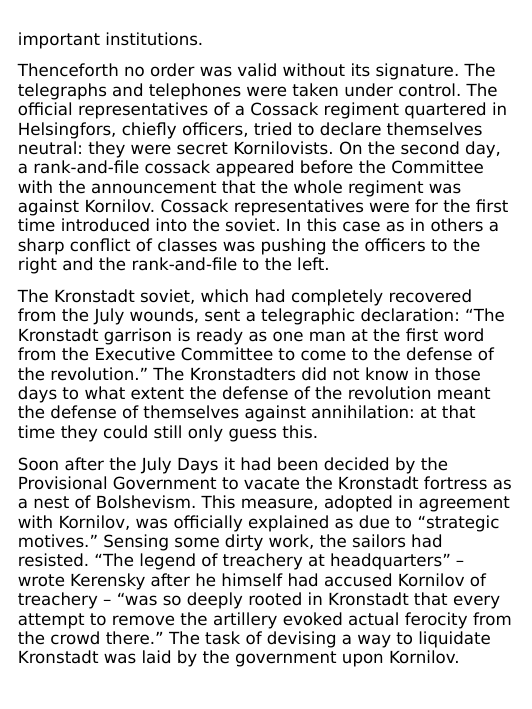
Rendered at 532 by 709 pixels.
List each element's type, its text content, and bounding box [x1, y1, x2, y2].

text The Kronstadt soviet, which had completely recovered from the July wounds, sent a telegraphic declaration: “The Kronstadt garrison is ready as one man at the first word from the Executive Committee to come to the defense of the revolution.” The Kronstadters did not know in those days to what extent the defense of the revolution meant the defense of themselves against annihilation: at that time they could still only guess this. [18, 287, 514, 442]
text important institutions. [18, 29, 514, 49]
text Thenceforth no order was valid without its signature. The telegraphs and telephones were taken under control. The official representatives of a Cossack regiment quartered in Helsingfors, chiefly officers, tried to declare themselves neutral: they were secret Kornilovists. On the second day, a rank-and-file cossack appeared before the Committee with the announcement that the whole regiment was against Kornilov. Cossack representatives were for the first time introduced into the soviet. In this case as in others a sharp conflict of classes was pushing the officers to the right and the rank-and-file to the left. [18, 61, 514, 274]
text Soon after the July Days it had been decided by the Provisional Government to vacate the Kronstadt fortress as a nest of Bolshevism. This measure, adopted in agreement with Kornilov, was officially explained as due to “strategic motives.” Sensing some dirty work, the sailors had resisted. “The legend of treachery at headquarters” – wrote Kerensky after he himself had accused Kornilov of treachery – “was so deeply rooted in Kronstadt that every attempt to remove the artillery evoked actual ferocity from the crowd there.” The task of devising a way to liquidate Kronstadt was laid by the government upon Kornilov. [18, 454, 514, 668]
